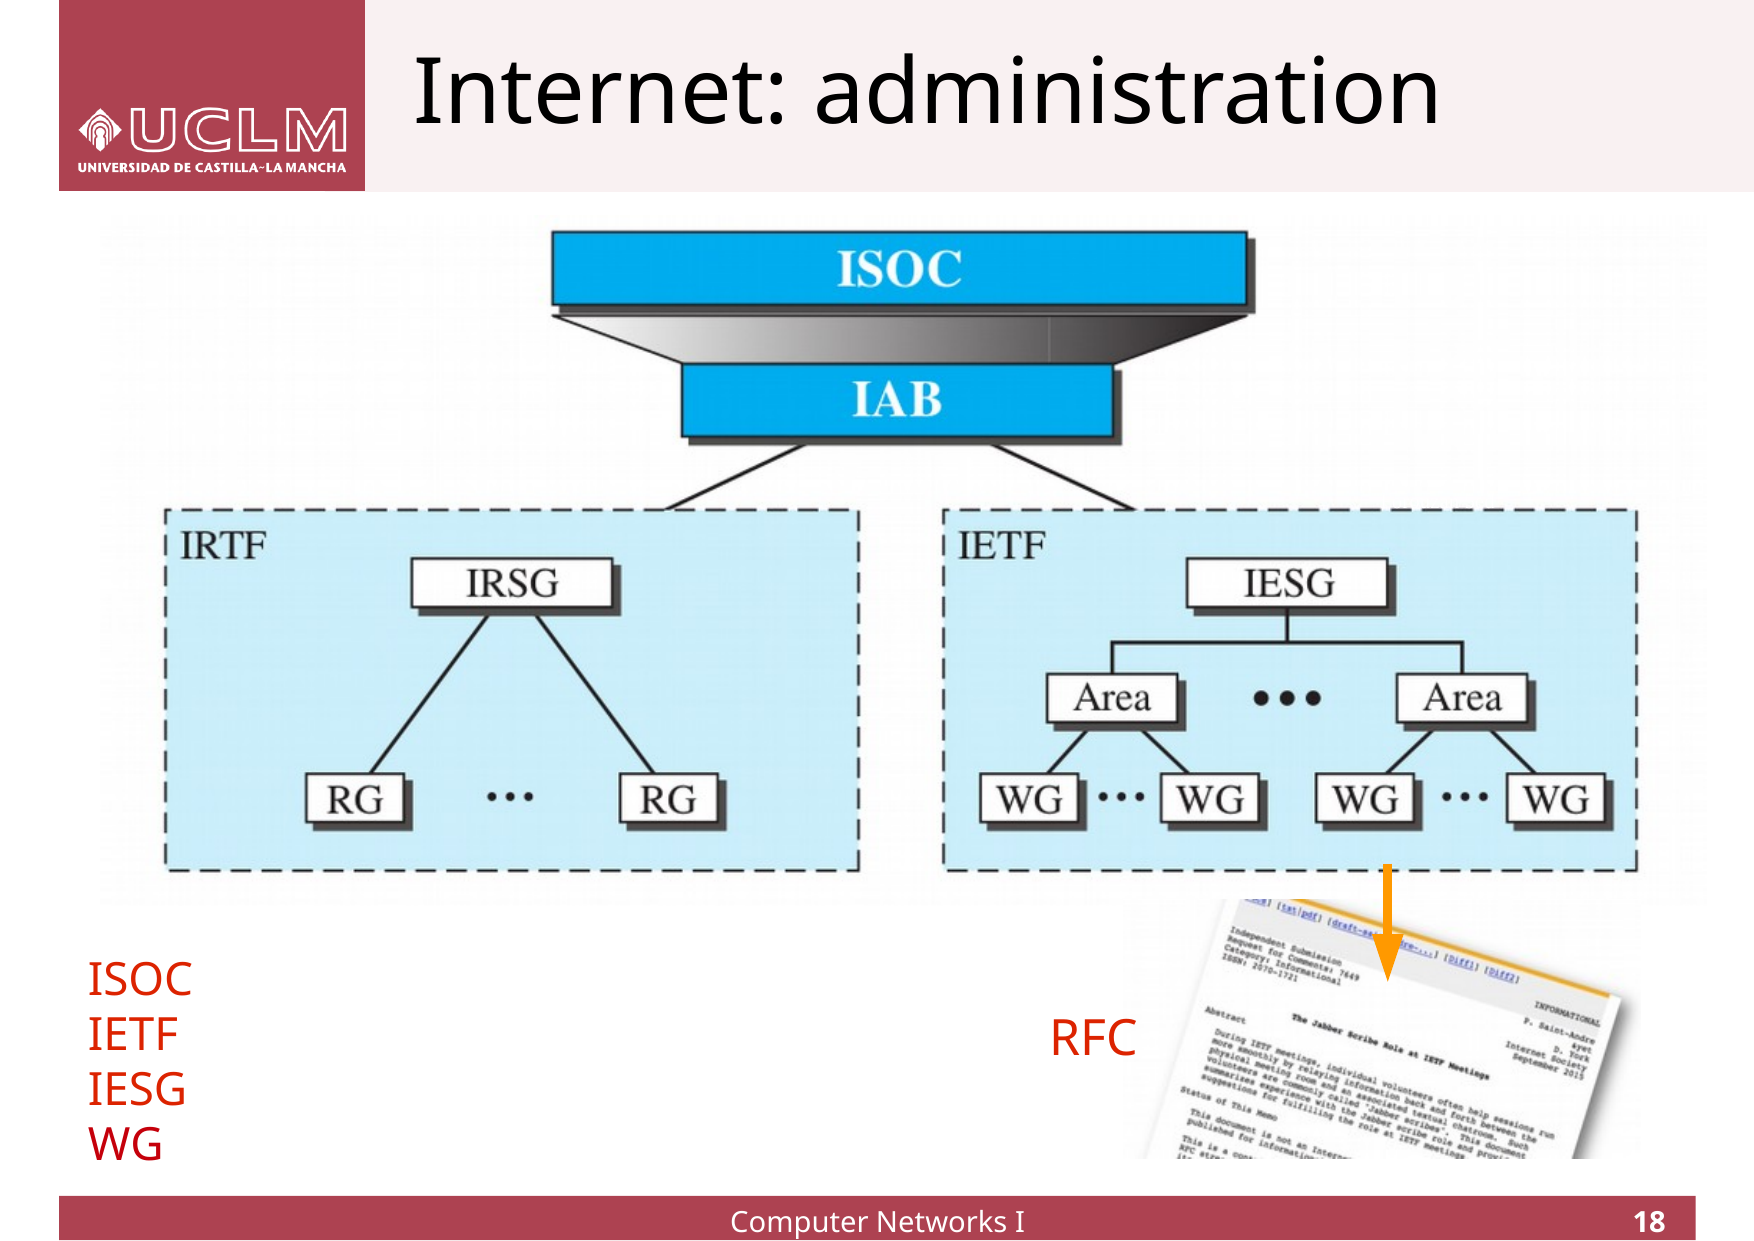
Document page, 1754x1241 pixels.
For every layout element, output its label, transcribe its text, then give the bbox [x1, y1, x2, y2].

title Internet: administration [413, 0, 1667, 198]
text_box ISOC Internet Society IETF Internet Engineering Task Force IESG Internet Engineering Work Group WG Work Group [73, 942, 901, 1192]
text_box RFC [1034, 998, 1183, 1073]
picture [59, 0, 365, 191]
text_box Forouzan 5ed [1365, 479, 1706, 520]
picture [100, 215, 1707, 1159]
